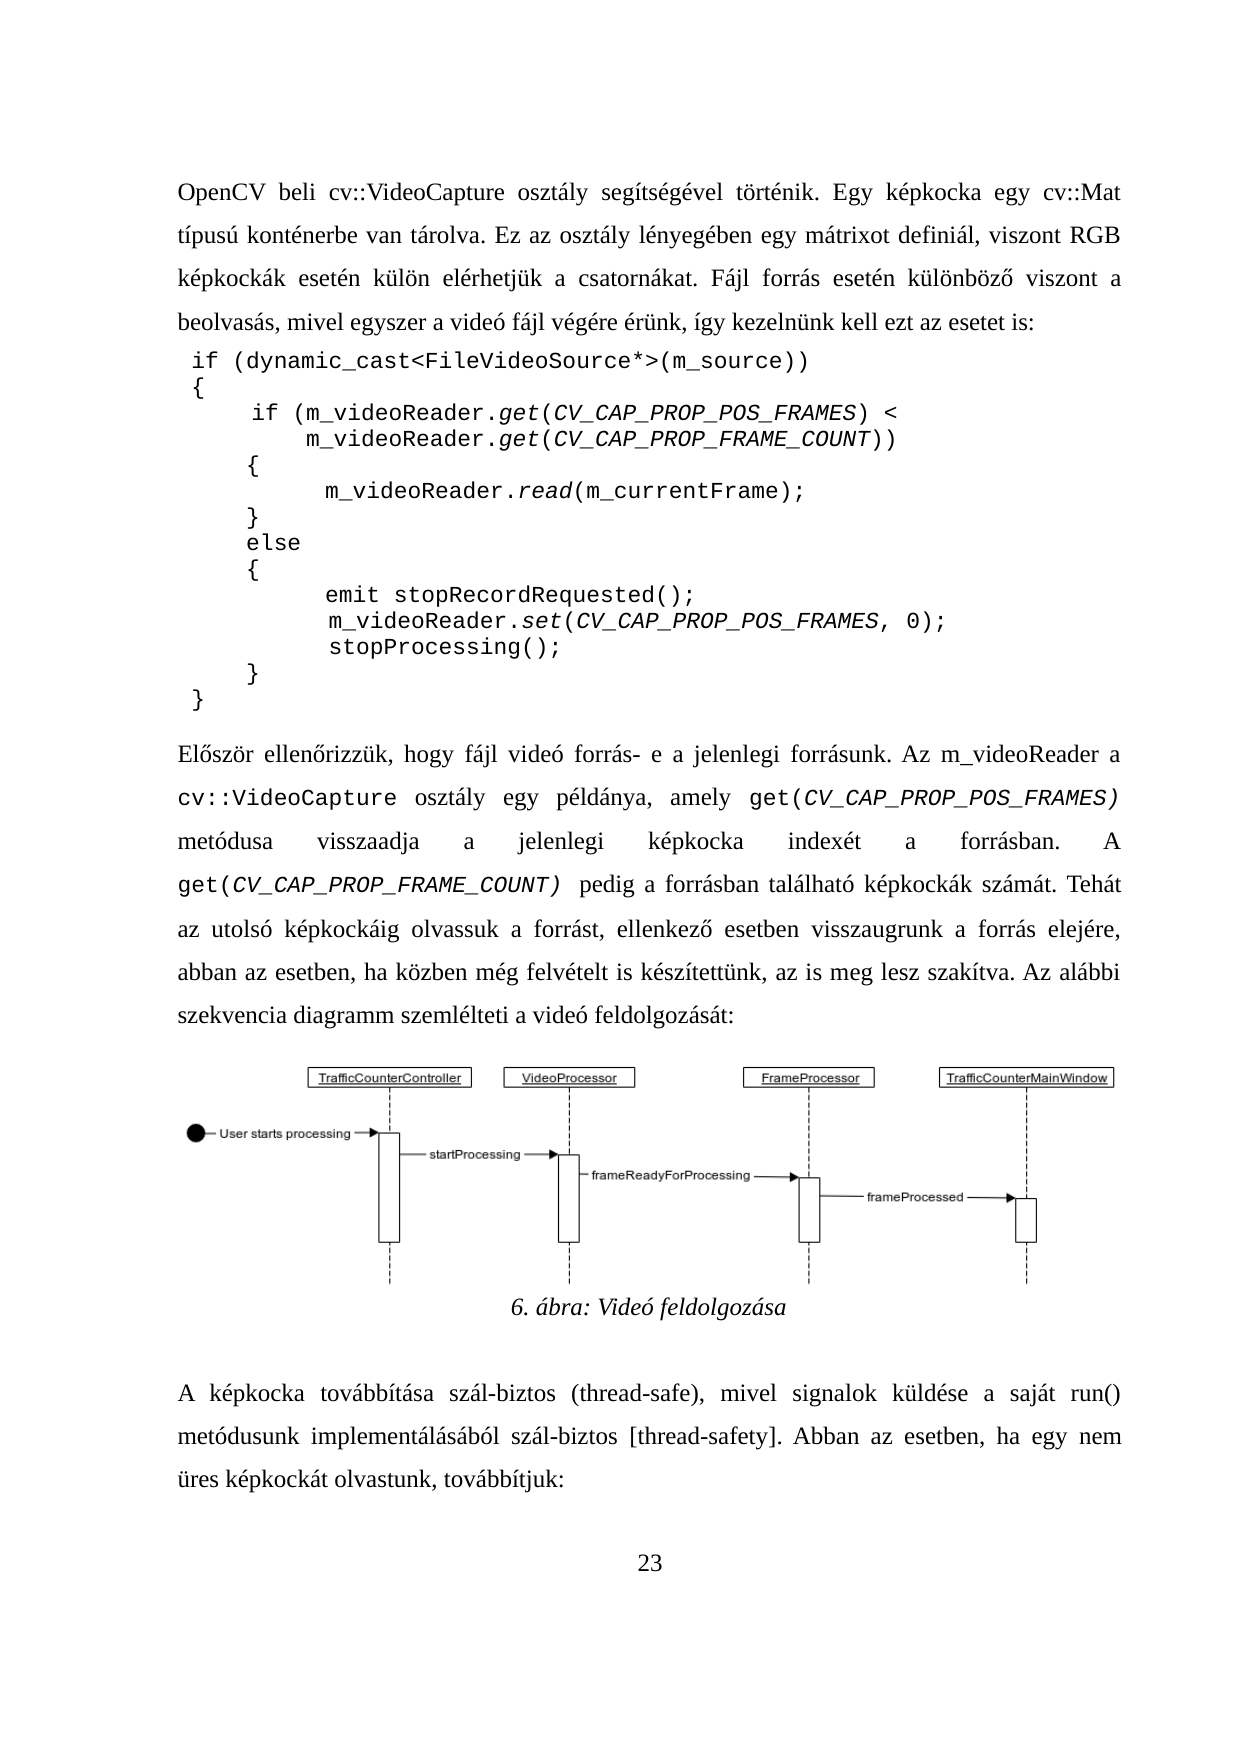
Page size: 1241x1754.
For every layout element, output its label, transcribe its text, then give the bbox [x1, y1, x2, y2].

text A képkocka továbbítása szál-biztos (thread-safe), mivel signalok küldése a saját run() metódusunk implementálásából szál-biztos [thread-safety]. Abban az esetben, ha egy nem üres képkockát olvastunk, továbbítjuk: [177, 1378, 1122, 1493]
picture [177, 1056, 1123, 1292]
text emit stopRecordRequested(); [177, 583, 1122, 609]
text { [177, 453, 1122, 479]
text stopProcessing(); [177, 635, 1122, 661]
text } [177, 505, 1122, 531]
text if (m_videoReader.get(CV_CAP_PROP_POS_FRAMES) < m_videoReader.get(CV_CAP_PROP_FRAME_COUNT)) [177, 402, 1122, 453]
text else [177, 531, 1122, 557]
text { [177, 557, 1122, 583]
text Először ellenőrizzük, hogy fájl videó forrás- e a jelenlegi forrásunk. Az m_videoReader a cv::VideoCapture osztály egy példánya, amely get(CV_CAP_PROP_POS_FRAMES) metódusa visszaadja a jelenlegi képkocka indexét a forrásban. A get(CV_CAP_PROP_FRAME_COUNT) pedig a forrásban található képkockák számát. Tehát az utolsó képkockáig olvassuk a forrást, ellenkező esetben visszaugrunk a forrás elejére, abban az esetben, ha közben még felvételt is készítettünk, az is meg lesz szakítva. Az alábbi szekvencia diagramm szemlélteti a videó feldolgozását: [177, 739, 1122, 1029]
text 6. ábra: Videó feldolgozása [177, 1292, 1122, 1321]
text m_videoReader.read(m_currentFrame); [177, 479, 1122, 505]
text } [177, 687, 1122, 713]
text m_videoReader.set(CV_CAP_PROP_POS_FRAMES, 0); [177, 609, 1122, 635]
text if (dynamic_cast<FileVideoSource*>(m_source)) [177, 350, 1122, 376]
text OpenCV beli cv::VideoCapture osztály segítségével történik. Egy képkocka egy cv::Mat típusú konténerbe van tárolva. Ez az osztály lényegében egy mátrixot definiál, viszont RGB képkockák esetén külön elérhetjük a csatornákat. Fájl forrás esetén különböző viszont a beolvasás, mivel egyszer a videó fájl végére érünk, így kezelnünk kell ezt az esetet is: [177, 177, 1122, 335]
text } [177, 661, 1122, 687]
text { [177, 376, 1122, 402]
